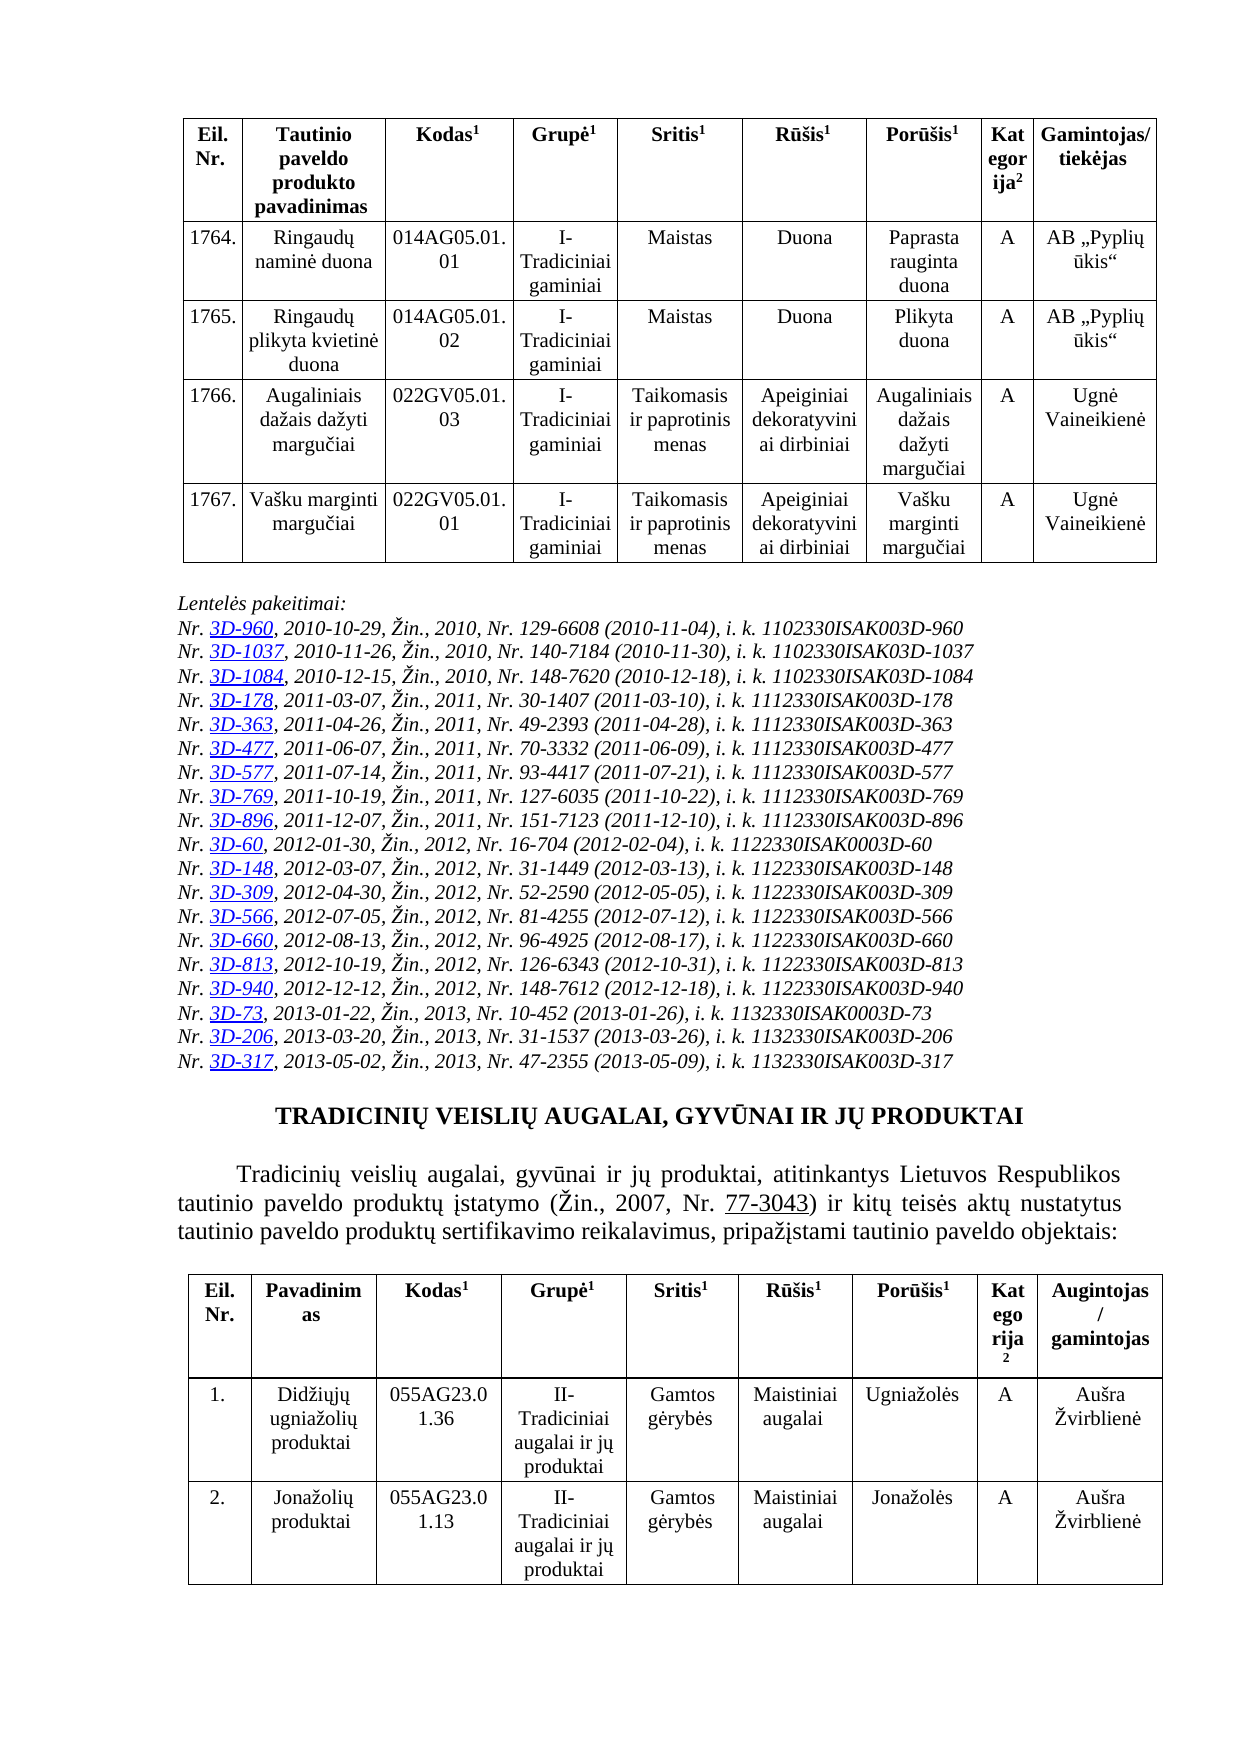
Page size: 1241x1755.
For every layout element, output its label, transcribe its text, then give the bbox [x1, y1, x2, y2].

text TRADICINIŲ VEISLIŲ AUGALAI, GYVŪNAI IR JŲ PRODUKTAI [177, 1101, 1122, 1130]
table_cell AB „Pyplių ūkis“ [1034, 222, 1156, 300]
table_cell Ringaudų plikyta kvietinė duona [243, 301, 385, 379]
table_header Pavadinimas [252, 1275, 376, 1377]
table_header Kodas1 [386, 119, 513, 221]
table_cell Maistiniai augalai [739, 1379, 852, 1481]
table_cell Ugnė Vaineikienė [1034, 484, 1156, 562]
table_cell 055AG23.01.13 [377, 1482, 501, 1584]
table_header Porūšis1 [853, 1275, 977, 1377]
table_cell Duona [743, 301, 866, 379]
text Nr. 3D-73, 2013-01-22, Žin., 2013, Nr. 10-452 (2013-01-26), i. k. 1132330ISAK0003D-73 [177, 1000, 1122, 1024]
table_header Porūšis1 [867, 119, 981, 221]
text Nr. 3D-566, 2012-07-05, Žin., 2012, Nr. 81-4255 (2012-07-12), i. k. 1122330ISAK003D-566 [177, 904, 1122, 928]
table_cell 022GV05.01.01 [386, 484, 513, 562]
text Nr. 3D-317, 2013-05-02, Žin., 2013, Nr. 47-2355 (2013-05-09), i. k. 1132330ISAK003D-317 [177, 1048, 1122, 1073]
table_cell I-Tradiciniai gaminiai [514, 380, 617, 482]
table_header Eil. Nr. [184, 119, 242, 221]
text Nr. 3D-769, 2011-10-19, Žin., 2011, Nr. 127-6035 (2011-10-22), i. k. 1112330ISAK003D-769 [177, 784, 1122, 808]
text Nr. 3D-148, 2012-03-07, Žin., 2012, Nr. 31-1449 (2012-03-13), i. k. 1122330ISAK003D-148 [177, 856, 1122, 880]
table_cell Maistiniai augalai [739, 1482, 852, 1584]
table_cell Maistas [618, 301, 742, 379]
table_header Kategorija2 [978, 1275, 1037, 1377]
table_cell I-Tradiciniai gaminiai [514, 301, 617, 379]
table_cell Paprasta rauginta duona [867, 222, 981, 300]
text Nr. 3D-60, 2012-01-30, Žin., 2012, Nr. 16-704 (2012-02-04), i. k. 1122330ISAK0003D-60 [177, 832, 1122, 856]
text Nr. 3D-660, 2012-08-13, Žin., 2012, Nr. 96-4925 (2012-08-17), i. k. 1122330ISAK003D-660 [177, 928, 1122, 952]
table_header Rūšis1 [743, 119, 866, 221]
table_cell 1. [189, 1379, 251, 1481]
table_cell Ugniažolės [853, 1379, 977, 1481]
table_header Tautinio paveldo produkto pavadinimas [243, 119, 385, 221]
table_cell Gamtos gėrybės [627, 1482, 738, 1584]
table_header Augintojas/ gamintojas [1038, 1275, 1162, 1377]
text Nr. 3D-309, 2012-04-30, Žin., 2012, Nr. 52-2590 (2012-05-05), i. k. 1122330ISAK003D-309 [177, 880, 1122, 904]
table_cell Jonažolių produktai [252, 1482, 376, 1584]
table_cell AB „Pyplių ūkis“ [1034, 301, 1156, 379]
table_header Sritis1 [627, 1275, 738, 1377]
table_cell II-Tradiciniai augalai ir jų produktai [502, 1482, 626, 1584]
table_cell 1765. [184, 301, 242, 379]
text Nr. 3D-178, 2011-03-07, Žin., 2011, Nr. 30-1407 (2011-03-10), i. k. 1112330ISAK003D-178 [177, 688, 1122, 712]
table_cell Taikomasis ir paprotinis menas [618, 380, 742, 482]
table_cell Jonažolės [853, 1482, 977, 1584]
table_cell A [982, 484, 1033, 562]
text Nr. 3D-1084, 2010-12-15, Žin., 2010, Nr. 148-7620 (2010-12-18), i. k. 1102330ISAK03D-1084 [177, 663, 1122, 688]
table_cell 014AG05.01.02 [386, 301, 513, 379]
table_cell Maistas [618, 222, 742, 300]
table_header Grupė1 [514, 119, 617, 221]
table_cell 055AG23.01.36 [377, 1379, 501, 1481]
table_cell A [982, 301, 1033, 379]
table_header Kategorija2 [982, 119, 1033, 221]
table_cell A [982, 222, 1033, 300]
table_cell 1766. [184, 380, 242, 482]
text Nr. 3D-960, 2010-10-29, Žin., 2010, Nr. 129-6608 (2010-11-04), i. k. 1102330ISAK003D-960 [177, 615, 1122, 639]
table_cell 1764. [184, 222, 242, 300]
table_header Gamintojas/ tiekėjas [1034, 119, 1156, 221]
table_cell Apeiginiai dekoratyviniai dirbiniai [743, 380, 866, 482]
text Lentelės pakeitimai: [177, 591, 1122, 615]
table_cell Vašku marginti margučiai [867, 484, 981, 562]
table_cell Vašku marginti margučiai [243, 484, 385, 562]
text Tradicinių veislių augalai, gyvūnai ir jų produktai, atitinkantys Lietuvos Respublikos tautinio paveldo produktų įstatymo (Žin., 2007, Nr. 77-3043) ir kitų teisės aktų nustatytus tautinio paveldo produktų sertifikavimo reikalavimus, pripažįstami tautinio paveldo objektais: [177, 1159, 1122, 1245]
text Nr. 3D-363, 2011-04-26, Žin., 2011, Nr. 49-2393 (2011-04-28), i. k. 1112330ISAK003D-363 [177, 712, 1122, 736]
text Nr. 3D-813, 2012-10-19, Žin., 2012, Nr. 126-6343 (2012-10-31), i. k. 1122330ISAK003D-813 [177, 952, 1122, 976]
text Nr. 3D-477, 2011-06-07, Žin., 2011, Nr. 70-3332 (2011-06-09), i. k. 1112330ISAK003D-477 [177, 736, 1122, 760]
table_cell A [982, 380, 1033, 482]
table_cell Ringaudų naminė duona [243, 222, 385, 300]
table_cell Augaliniais dažais dažyti margučiai [867, 380, 981, 482]
table_cell I-Tradiciniai gaminiai [514, 484, 617, 562]
table_cell Augaliniais dažais dažyti margučiai [243, 380, 385, 482]
table_cell Gamtos gėrybės [627, 1379, 738, 1481]
table_cell Didžiųjų ugniažolių produktai [252, 1379, 376, 1481]
table_cell Aušra Žvirblienė [1038, 1379, 1162, 1481]
table_cell A [978, 1379, 1037, 1481]
table_header Rūšis1 [739, 1275, 852, 1377]
table_cell 022GV05.01.03 [386, 380, 513, 482]
table_cell 1767. [184, 484, 242, 562]
table_cell A [978, 1482, 1037, 1584]
table_cell 014AG05.01.01 [386, 222, 513, 300]
table_header Grupė1 [502, 1275, 626, 1377]
table_header Eil. Nr. [189, 1275, 251, 1377]
table_cell Apeiginiai dekoratyviniai dirbiniai [743, 484, 866, 562]
text Nr. 3D-896, 2011-12-07, Žin., 2011, Nr. 151-7123 (2011-12-10), i. k. 1112330ISAK003D-896 [177, 808, 1122, 832]
table_cell I-Tradiciniai gaminiai [514, 222, 617, 300]
text Nr. 3D-1037, 2010-11-26, Žin., 2010, Nr. 140-7184 (2010-11-30), i. k. 1102330ISAK03D-1037 [177, 639, 1122, 663]
table_cell II-Tradiciniai augalai ir jų produktai [502, 1379, 626, 1481]
table_cell Duona [743, 222, 866, 300]
table_cell Plikyta duona [867, 301, 981, 379]
text Nr. 3D-206, 2013-03-20, Žin., 2013, Nr. 31-1537 (2013-03-26), i. k. 1132330ISAK003D-206 [177, 1024, 1122, 1048]
table_cell 2. [189, 1482, 251, 1584]
table_cell Taikomasis ir paprotinis menas [618, 484, 742, 562]
table_header Sritis1 [618, 119, 742, 221]
table_header Kodas1 [377, 1275, 501, 1377]
text Nr. 3D-577, 2011-07-14, Žin., 2011, Nr. 93-4417 (2011-07-21), i. k. 1112330ISAK003D-577 [177, 760, 1122, 784]
text Nr. 3D-940, 2012-12-12, Žin., 2012, Nr. 148-7612 (2012-12-18), i. k. 1122330ISAK003D-940 [177, 976, 1122, 1000]
table_cell Aušra Žvirblienė [1038, 1482, 1162, 1584]
table_cell Ugnė Vaineikienė [1034, 380, 1156, 482]
